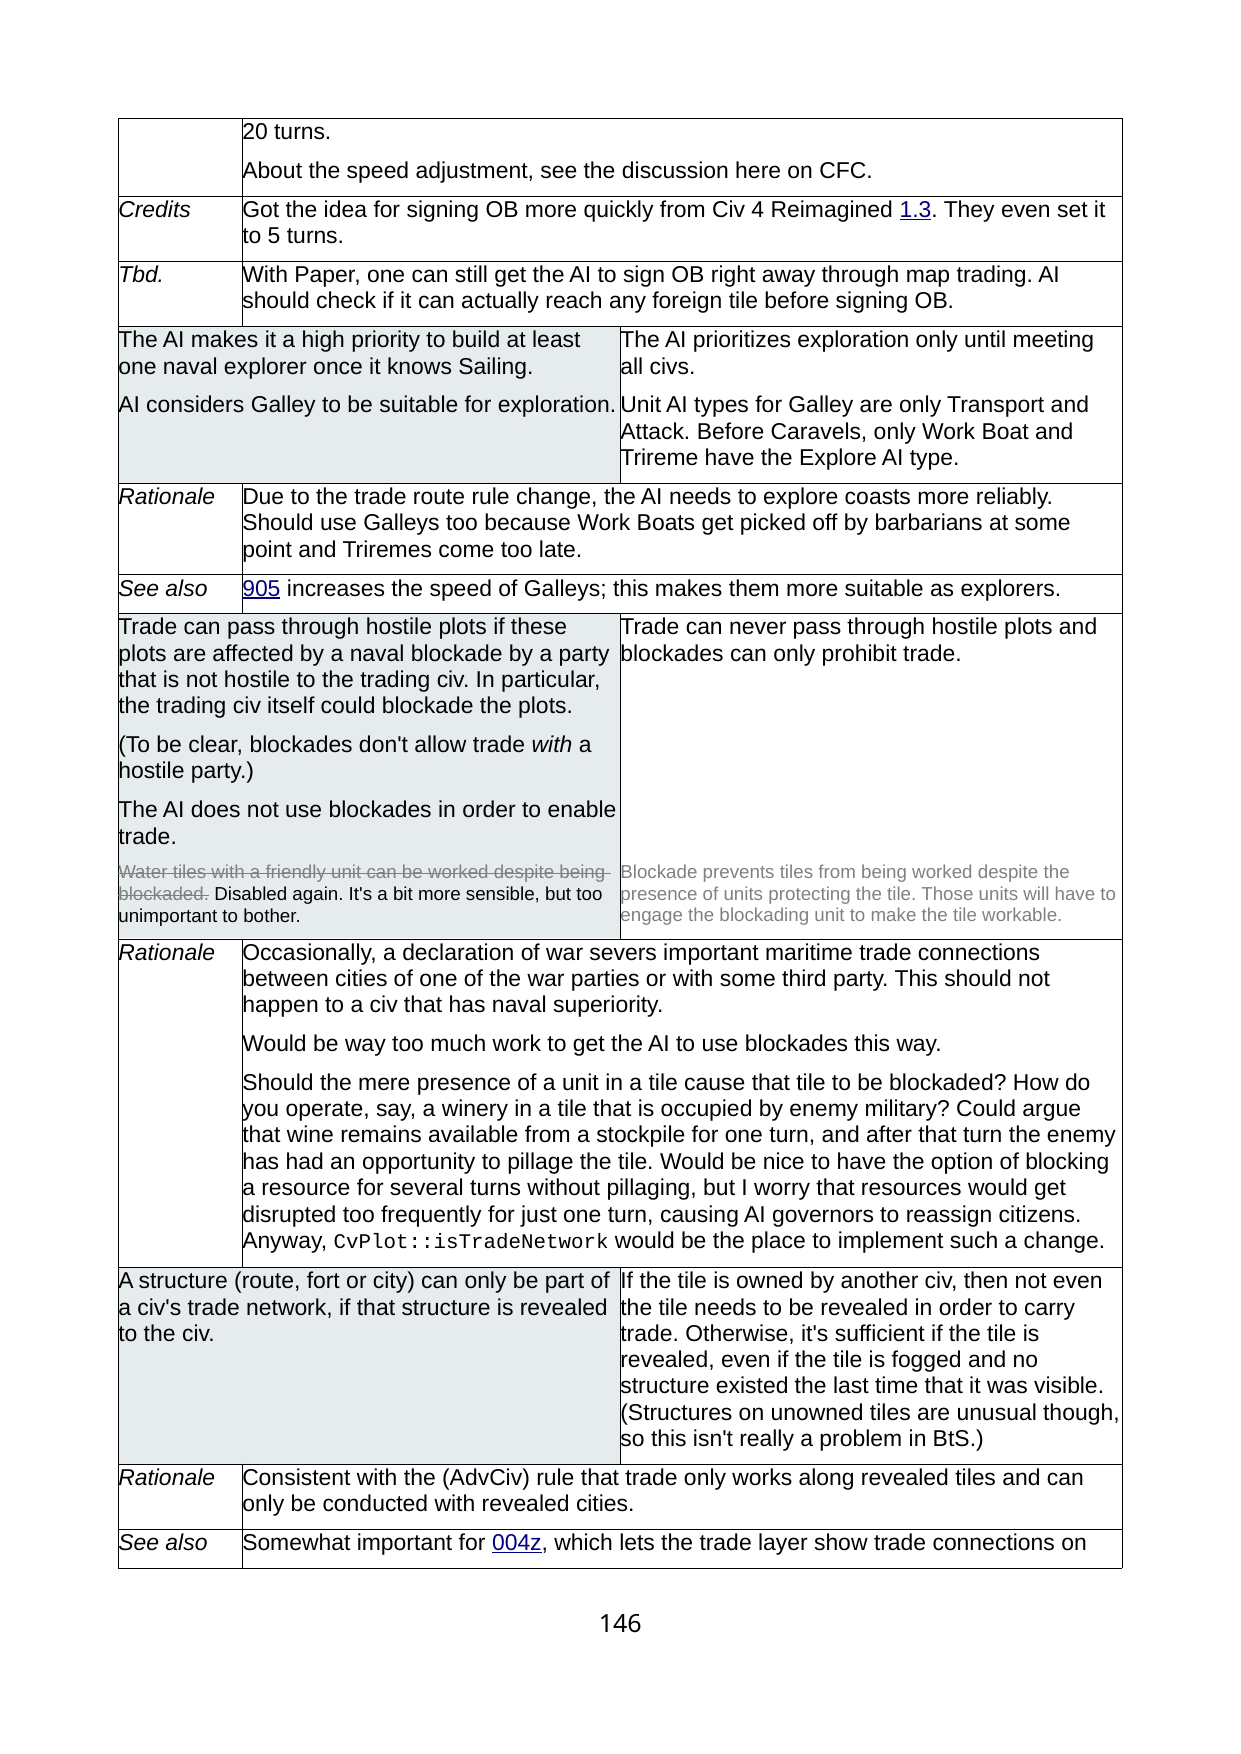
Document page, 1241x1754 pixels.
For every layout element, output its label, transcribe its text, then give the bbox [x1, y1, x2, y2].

table_cell Got the idea for signing OB more quickly from Civ 4 Reimagined 1.3. They even set it to 5 turns. [243, 197, 1122, 261]
table_cell Rationale [119, 484, 242, 574]
table_cell Tbd. [119, 262, 242, 326]
table_cell Due to the trade route rule change, the AI needs to explore coasts more reliably. Should use Galleys too because Work Boats get picked off by barbarians at some point and Triremes come too late. [243, 484, 1122, 574]
table_cell Trade can never pass through hostile plots and blockades can only prohibit trade. Blockade prevents tiles from being worked despite the presence of units protecting the tile. Those units will have to engage the blockading unit to make the tile workable. [621, 614, 1122, 938]
table_cell Somewhat important for 004z, which lets the trade layer show trade connections on [243, 1530, 1122, 1568]
table_cell Rationale [119, 940, 242, 1267]
table_cell Credits [119, 197, 242, 261]
table_cell See also [119, 575, 242, 613]
table_cell 905 increases the speed of Galleys; this makes them more suitable as explorers. [243, 575, 1122, 613]
table_cell [119, 119, 242, 196]
table_cell Occasionally, a declaration of war severs important maritime trade connections between cities of one of the war parties or with some third party. This should not happen to a civ that has naval superiority. Would be way too much work to get the AI to use blockades this way. Should the mere presence of a unit in a tile cause that tile to be blockaded? How do you operate, say, a winery in a tile that is occupied by enemy military? Could argue that wine remains available from a stockpile for one turn, and after that turn the enemy has had an opportunity to pillage the tile. Would be nice to have the option of blocking a resource for several turns without pillaging, but I worry that resources would get disrupted too frequently for just one turn, causing AI governors to reassign citizens. Anyway, CvPlot::isTradeNetwork would be the place to implement such a change. [243, 940, 1122, 1267]
table_cell Trade can pass through hostile plots if these plots are affected by a naval blockade by a party that is not hostile to the trading civ. In particular, the trading civ itself could blockade the plots. (To be clear, blockades don't allow trade with a hostile party.) The AI does not use blockades in order to enable trade. Water tiles with a friendly unit can be worked despite being blockaded. Disabled again. It's a bit more sensible, but too unimportant to bother. [119, 614, 620, 938]
table_cell With Paper, one can still get the AI to sign OB right away through map trading. AI should check if it can actually reach any foreign tile before signing OB. [243, 262, 1122, 326]
table_cell See also [119, 1530, 242, 1568]
table_cell The AI makes it a high priority to build at least one naval explorer once it knows Sailing. AI considers Galley to be suitable for exploration. [119, 327, 620, 483]
table_cell Rationale [119, 1465, 242, 1529]
table_cell If the tile is owned by another civ, then not even the tile needs to be revealed in order to carry trade. Otherwise, it's sufficient if the tile is revealed, even if the tile is fogged and no structure existed the last time that it was visible. (Structures on unowned tiles are unusual though, so this isn't really a problem in BtS.) [621, 1268, 1122, 1464]
table_cell 20 turns. About the speed adjustment, see the discussion here on CFC. [243, 119, 1122, 196]
table_cell The AI prioritizes exploration only until meeting all civs. Unit AI types for Galley are only Transport and Attack. Before Caravels, only Work Boat and Trireme have the Explore AI type. [621, 327, 1122, 483]
table_cell A structure (route, fort or city) can only be part of a civ's trade network, if that structure is revealed to the civ. [119, 1268, 620, 1464]
table_cell Consistent with the (AdvCiv) rule that trade only works along revealed tiles and can only be conducted with revealed cities. [243, 1465, 1122, 1529]
